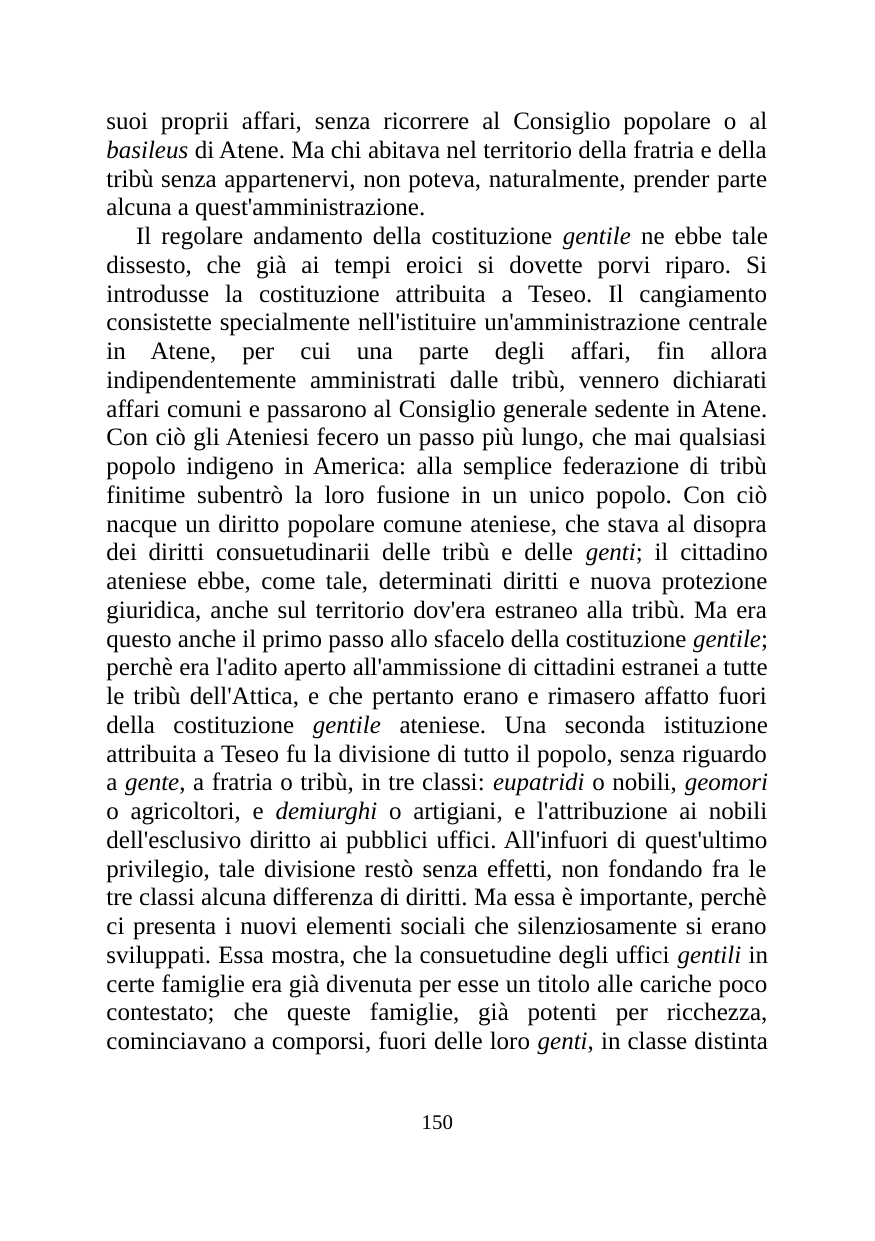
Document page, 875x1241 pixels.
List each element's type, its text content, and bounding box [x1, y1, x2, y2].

text Il regolare andamento della costituzione gentile ne ebbe tale dissesto, che già ai tempi eroici si dovette porvi riparo. Si introdusse la costituzione attribuita a Teseo. Il cangiamento consistette specialmente nell'istituire un'amministrazione centrale in Atene, per cui una parte degli affari, fin allora indipendentemente amministrati dalle tribù, vennero dichiarati affari comuni e passarono al Consiglio generale sedente in Atene. Con ciò gli Ateniesi fecero un passo più lungo, che mai qualsiasi popolo indigeno in America: alla semplice federazione di tribù finitime subentrò la loro fusione in un unico popolo. Con ciò nacque un diritto popolare comune ateniese, che stava al disopra dei diritti consuetudinarii delle tribù e delle genti; il cittadino ateniese ebbe, come tale, determinati diritti e nuova protezione giuridica, anche sul territorio dov'era estraneo alla tribù. Ma era questo anche il primo passo allo sfacelo della costituzione gentile; perchè era l'adito aperto all'ammissione di cittadini estranei a tutte le tribù dell'Attica, e che pertanto erano e rimasero affatto fuori della costituzione gentile ateniese. Una seconda istituzione attribuita a Teseo fu la divisione di tutto il popolo, senza riguardo a gente, a fratria o tribù, in tre classi: eupatridi o nobili, geomori o agricoltori, e demiurghi o artigiani, e l'attribuzione ai nobili dell'esclusivo diritto ai pubblici uffici. All'infuori di quest'ultimo privilegio, tale divisione restò senza effetti, non fondando fra le tre classi alcuna differenza di diritti. Ma essa è importante, perchè ci presenta i nuovi elementi sociali che silenziosamente si erano sviluppati. Essa mostra, che la consuetudine degli uffici gentili in certe famiglie era già divenuta per esse un titolo alle cariche poco contestato; che queste famiglie, già potenti per ricchezza, cominciavano a comporsi, fuori delle loro genti, in classe distinta [106, 221, 768, 1055]
text suoi proprii affari, senza ricorrere al Consiglio popolare o al basileus di Atene. Ma chi abitava nel territorio della fratria e della tribù senza appartenervi, non poteva, naturalmente, prender parte alcuna a quest'amministrazione. [106, 106, 768, 221]
